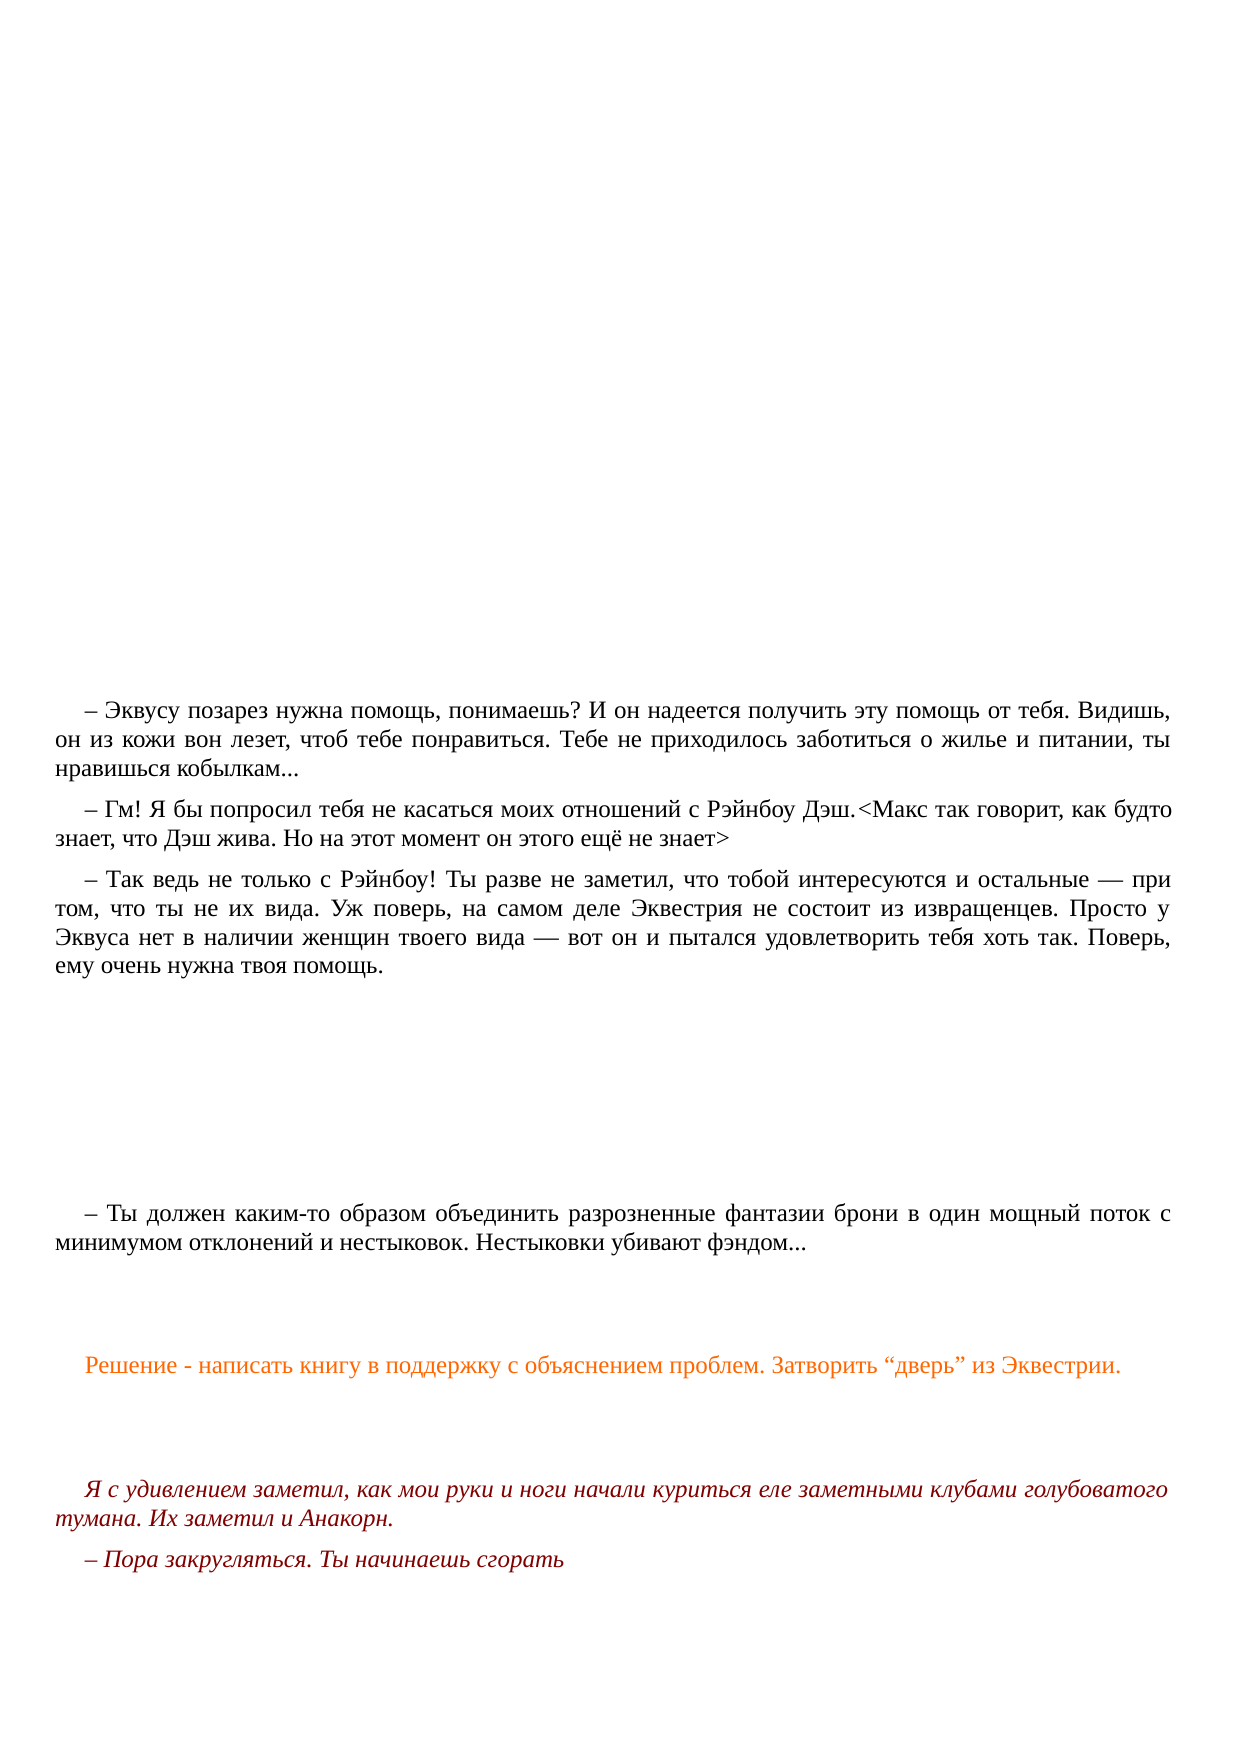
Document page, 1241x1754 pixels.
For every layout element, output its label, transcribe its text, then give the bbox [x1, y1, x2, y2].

text Решение - написать книгу в поддержку с объяснением проблем. Затворить “дверь” из Эквестрии. [55, 1351, 1172, 1379]
text – Гм! Я бы попросил тебя не касаться моих отношений с Рэйнбоу Дэш.<Макс так говорит, как будто знает, что Дэш жива. Но на этот момент он этого ещё не знает> [55, 794, 1172, 852]
text – Ты должен каким-то образом объединить разрозненные фантазии брони в один мощный поток с минимумом отклонений и нестыковок. Нестыковки убивают фэндом... [55, 1198, 1172, 1256]
text – Эквусу позарез нужна помощь, понимаешь? И он надеется получить эту помощь от тебя. Видишь, он из кожи вон лезет, чтоб тебе понравиться. Тебе не приходилось заботиться о жилье и питании, ты нравишься кобылкам... [55, 696, 1172, 782]
text Я с удивлением заметил, как мои руки и ноги начали куриться еле заметными клубами голубоватого тумана. Их заметил и Анакорн. [55, 1474, 1172, 1532]
text – Так ведь не только с Рэйнбоу! Ты разве не заметил, что тобой интересуются и остальные — при том, что ты не их вида. Уж поверь, на самом деле Эквестрия не состоит из извращенцев. Просто у Эквуса нет в наличии женщин твоего вида — вот он и пытался удовлетворить тебя хоть так. Поверь, ему очень нужна твоя помощь. [55, 864, 1172, 979]
text – Пора закругляться. Ты начинаешь сгорать [55, 1544, 1172, 1573]
